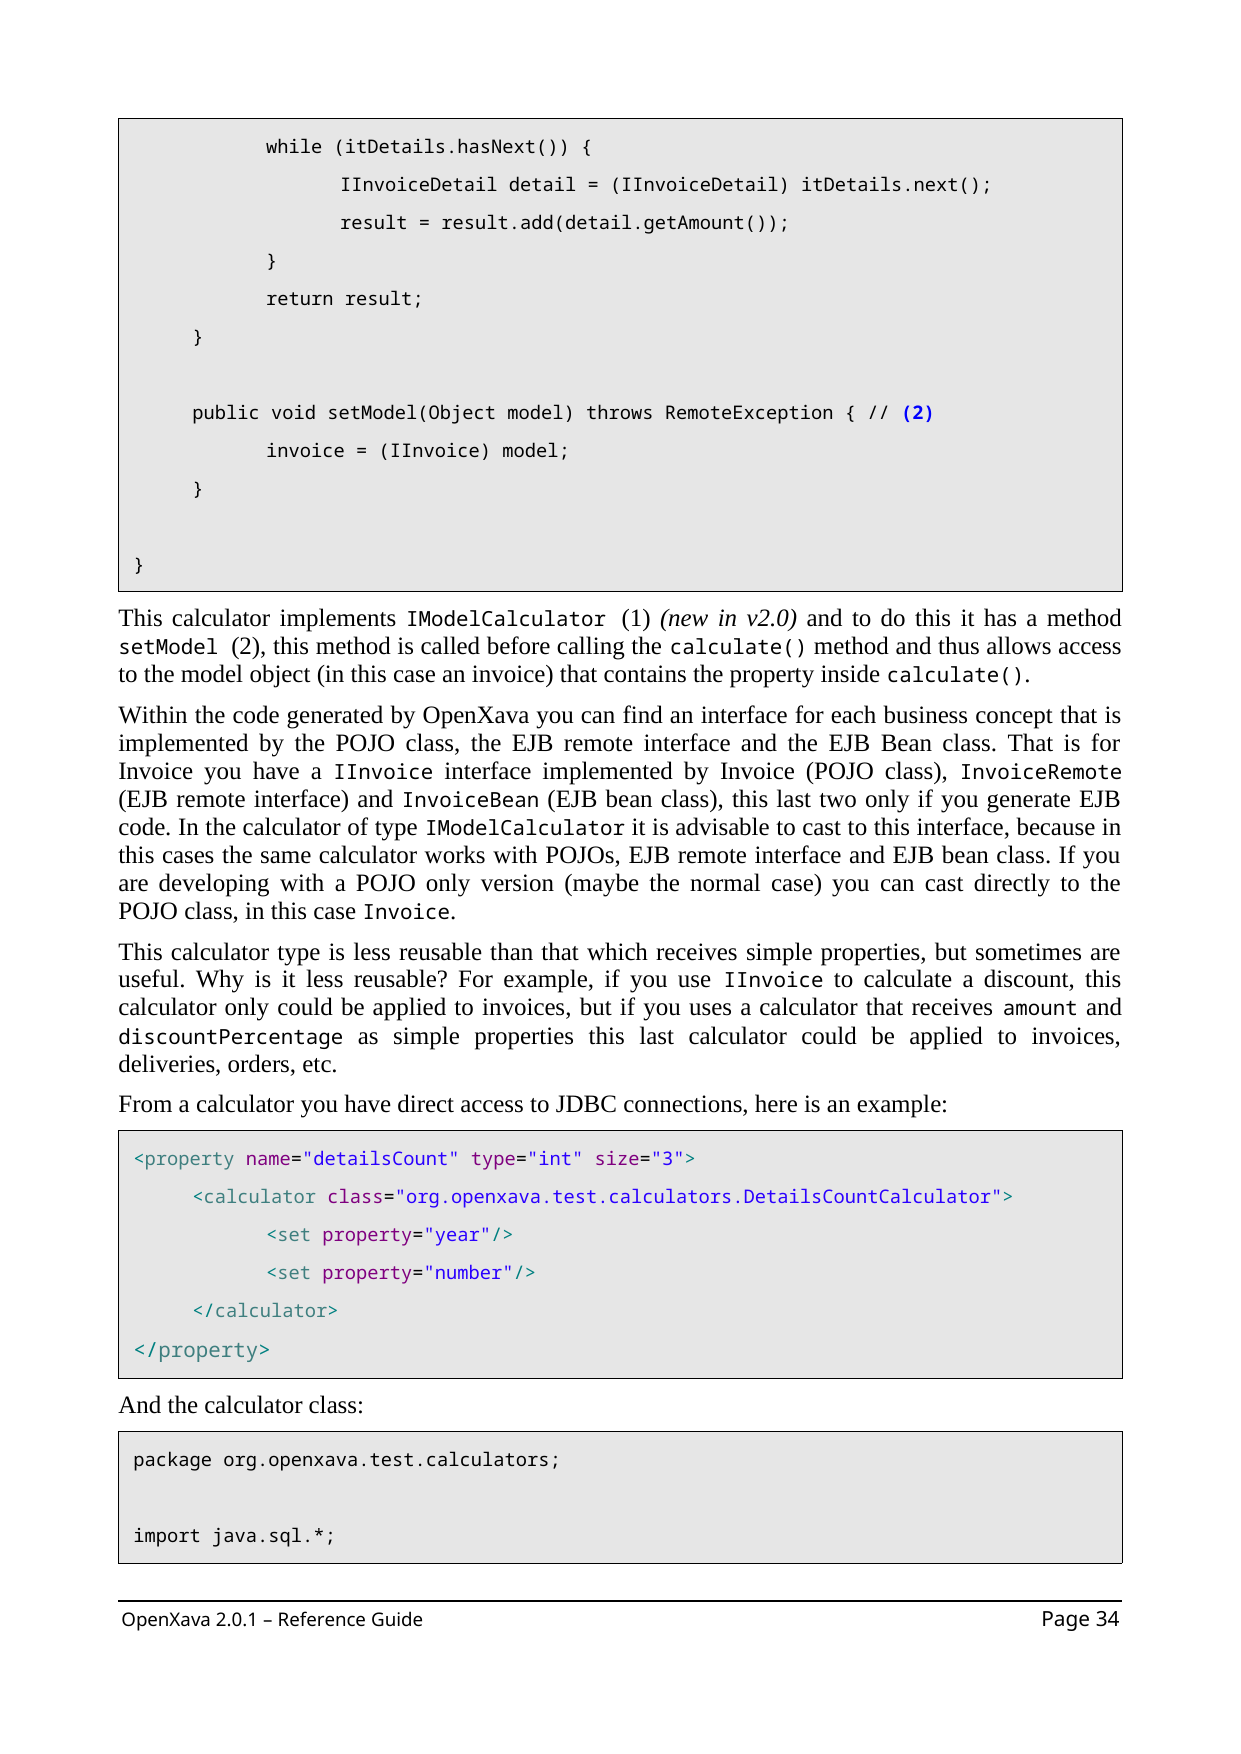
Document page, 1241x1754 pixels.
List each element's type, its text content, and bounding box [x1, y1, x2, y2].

text <property name="detailsCount" type="int" size="3"> [119, 1131, 1122, 1168]
text This calculator type is less reusable than that which receives simple properties, but sometimes are useful. Why is it less reusable? For example, if you use IInvoice to calculate a discount, this calculator only could be applied to invoices, but if you uses a calculator that receives amount and discountPercentage as simple properties this last calculator could be applied to invoices, deliveries, orders, etc. [118, 938, 1122, 1078]
text And the calculator class: [118, 1391, 1122, 1419]
text return result; [119, 270, 1122, 308]
text <calculator class="org.openxava.test.calculators.DetailsCountCalculator"> [119, 1168, 1122, 1206]
text } [119, 232, 1122, 270]
text IInvoiceDetail detail = (IInvoiceDetail) itDetails.next(); [119, 156, 1122, 194]
text <set property="year"/> [119, 1206, 1122, 1244]
text This calculator implements IModelCalculator (1) (new in v2.0) and to do this it has a method setModel (2), this method is called before calling the calculate() method and thus allows access to the model object (in this case an invoice) that contains the property inside calculate(). [118, 604, 1122, 689]
text </property> [119, 1321, 1122, 1378]
text From a calculator you have direct access to JDBC connections, here is an example: [118, 1090, 1122, 1118]
text result = result.add(detail.getAmount()); [119, 194, 1122, 232]
text package org.openxava.test.calculators; [119, 1432, 1122, 1469]
text Within the code generated by OpenXava you can find an interface for each business concept that is implemented by the POJO class, the EJB remote interface and the EJB Bean class. That is for Invoice you have a IInvoice interface implemented by Invoice (POJO class), InvoiceRemote (EJB remote interface) and InvoiceBean (EJB bean class), this last two only if you generate EJB code. In the calculator of type IModelCalculator it is advisable to cast to this interface, because in this cases the same calculator works with POJOs, EJB remote interface and EJB bean class. If you are developing with a POJO only version (maybe the normal case) you can cast directly to the POJO class, in this case Invoice. [118, 701, 1122, 925]
text } [119, 460, 1122, 498]
text <set property="number"/> [119, 1244, 1122, 1282]
text } [119, 308, 1122, 346]
text import java.sql.*; [119, 1507, 1122, 1563]
text </calculator> [119, 1282, 1122, 1321]
text invoice = (IInvoice) model; [119, 422, 1122, 460]
text } [119, 536, 1122, 591]
text while (itDetails.hasNext()) { [119, 119, 1122, 156]
text public void setModel(Object model) throws RemoteException { // (2) [119, 384, 1122, 422]
